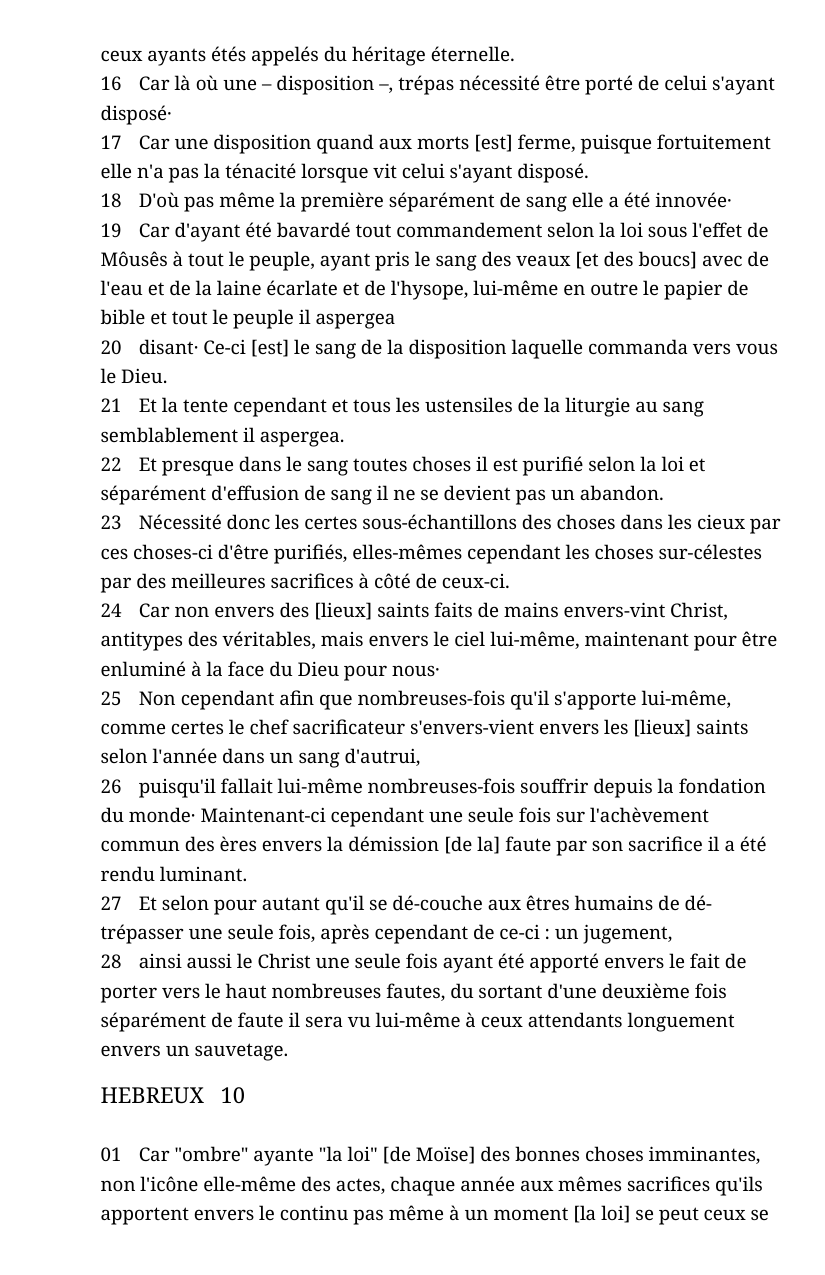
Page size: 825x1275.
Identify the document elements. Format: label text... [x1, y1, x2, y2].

text HEBREUX 10 [100, 1080, 784, 1110]
text 01 Car "ombre" ayante "la loi" [de Moïse] des bonnes choses imminantes, non l'icône elle-même des actes, chaque année aux mêmes sacrifices qu'ils apportent envers le continu pas même à un moment [la loi] se peut ceux se [100, 1114, 784, 1226]
text ceux ayants étés appelés du héritage éternelle. 16 Car là où une – disposition –, trépas nécessité être porté de celui s'ayant disposé· 17 Car une disposition quand aux morts [est] ferme, puisque fortuitement elle n'a pas la ténacité lorsque vit celui s'ayant disposé. 18 D'où pas même la première séparément de sang elle a été innovée· 19 Car d'ayant été bavardé tout commandement selon la loi sous l'effet de Môusês à tout le peuple, ayant pris le sang des veaux [et des boucs] avec de l'eau et de la laine écarlate et de l'hysope, lui-même en outre le papier de bible et tout le peuple il aspergea 20 disant· Ce-ci [est] le sang de la disposition laquelle commanda vers vous le Dieu. 21 Et la tente cependant et tous les ustensiles de la liturgie au sang semblablement il aspergea. 22 Et presque dans le sang toutes choses il est purifié selon la loi et séparément d'effusion de sang il ne se devient pas un abandon. 23 Nécessité donc les certes sous-échantillons des choses dans les cieux par ces choses-ci d'être purifiés, elles-mêmes cependant les choses sur-célestes par des meilleures sacrifices à côté de ceux-ci. 24 Car non envers des [lieux] saints faits de mains envers-vint Christ, antitypes des véritables, mais envers le ciel lui-même, maintenant pour être enluminé à la face du Dieu pour nous· 25 Non cependant afin que nombreuses-fois qu'il s'apporte lui-même, comme certes le chef sacrificateur s'envers-vient envers les [lieux] saints selon l'année dans un sang d'autrui, 26 puisqu'il fallait lui-même nombreuses-fois souffrir depuis la fondation du monde· Maintenant-ci cependant une seule fois sur l'achèvement commun des ères envers la démission [de la] faute par son sacrifice il a été rendu luminant. 27 Et selon pour autant qu'il se dé-couche aux êtres humains de dé-trépasser une seule fois, après cependant de ce-ci : un jugement, 28 ainsi aussi le Christ une seule fois ayant été apporté envers le fait de porter vers le haut nombreuses fautes, du sortant d'une deuxième fois séparément de faute il sera vu lui-même à ceux attendants longuement envers un sauvetage. [100, 41, 784, 1062]
